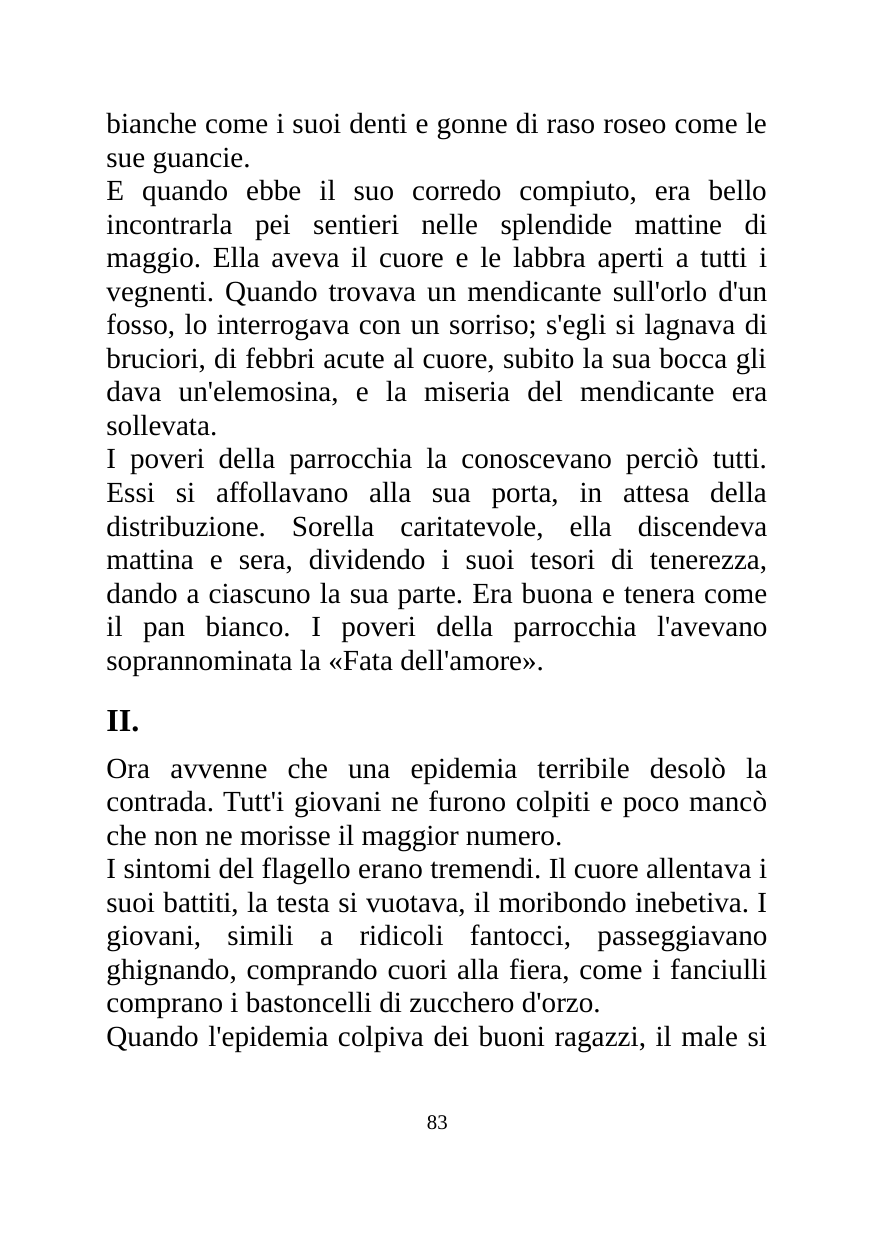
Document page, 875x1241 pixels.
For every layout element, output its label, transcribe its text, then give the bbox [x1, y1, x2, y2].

text E quando ebbe il suo corredo compiuto, era bello incontrarla pei sentieri nelle splendide mattine di maggio. Ella aveva il cuore e le labbra aperti a tutti i vegnenti. Quando trovava un mendicante sull'orlo d'un fosso, lo interrogava con un sorriso; s'egli si lagnava di bruciori, di febbri acute al cuore, subito la sua bocca gli dava un'elemosina, e la miseria del mendicante era sollevata. [106, 173, 768, 442]
text I sintomi del flagello erano tremendi. Il cuore allentava i suoi battiti, la testa si vuotava, il moribondo inebetiva. I giovani, simili a ridicoli fantocci, passeggiavano ghignando, comprando cuori alla fiera, come i fanciulli comprano i bastoncelli di zucchero d'orzo. [106, 851, 768, 1019]
text Ora avvenne che una epidemia terribile desolò la contrada. Tutt'i giovani ne furono colpiti e poco mancò che non ne morisse il maggior numero. [106, 751, 768, 851]
subtitle II. [106, 701, 768, 738]
text bianche come i suoi denti e gonne di raso roseo come le sue guancie. [106, 106, 768, 173]
text Quando l'epidemia colpiva dei buoni ragazzi, il male si [106, 1019, 768, 1053]
text I poveri della parrocchia la conoscevano perciò tutti. Essi si affollavano alla sua porta, in attesa della distribuzione. Sorella caritatevole, ella discendeva mattina e sera, dividendo i suoi tesori di tenerezza, dando a ciascuno la sua parte. Era buona e tenera come il pan bianco. I poveri della parrocchia l'avevano soprannominata la «Fata dell'amore». [106, 442, 768, 676]
